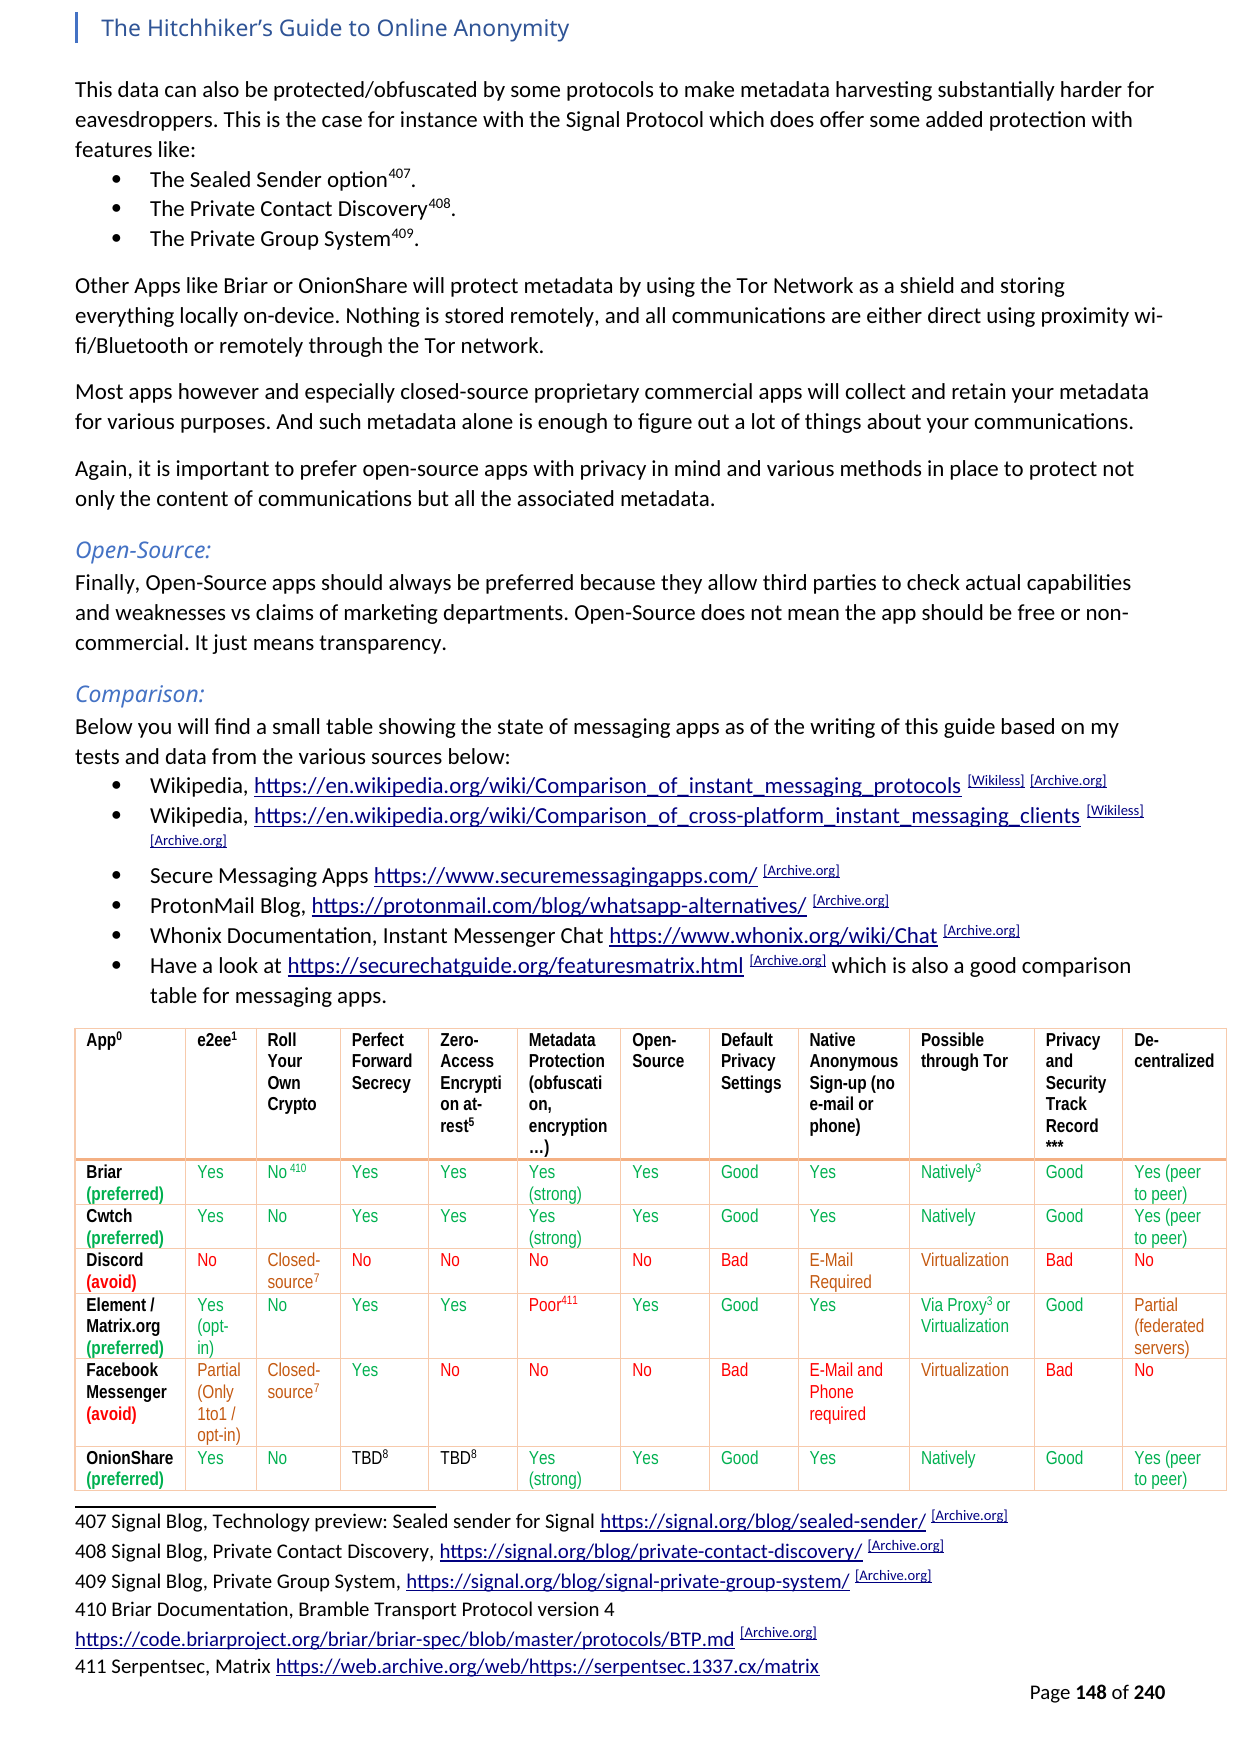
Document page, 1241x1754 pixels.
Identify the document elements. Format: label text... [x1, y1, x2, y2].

table_header App0 [76, 1029, 185, 1158]
table_cell Briar (preferred) [76, 1161, 185, 1204]
table_cell Yes [186, 1447, 256, 1490]
text This data can also be protected/obfuscated by some protocols to make metadata harvesting substantially harder for eavesdroppers. This is the case for instance with the Signal Protocol which does offer some added protection with features like: [75, 75, 1165, 163]
table_cell Bad [710, 1249, 798, 1292]
table_cell Bad [1035, 1249, 1122, 1292]
table_cell Yes [186, 1161, 256, 1204]
table_cell No [257, 1294, 340, 1358]
list The Private Group System. [112, 224, 1165, 252]
table_cell No [518, 1359, 620, 1446]
text Again, it is important to prefer open-source apps with privacy in mind and various methods in place to protect not only the content of communications but all the associated metadata. [75, 454, 1165, 512]
table_cell Yes (strong) [518, 1447, 620, 1490]
table_header Perfect Forward Secrecy [341, 1029, 428, 1158]
table_header Roll Your Own Crypto [257, 1029, 340, 1158]
table_cell Yes [341, 1205, 428, 1248]
table_header De-centralized [1123, 1029, 1226, 1158]
table_cell Yes [341, 1294, 428, 1358]
table_cell Yes [621, 1294, 709, 1358]
table_cell Yes [799, 1161, 909, 1204]
table_cell Yes [621, 1447, 709, 1490]
text Most apps however and especially closed-source proprietary commercial apps will collect and retain your metadata for various purposes. And such metadata alone is enough to figure out a lot of things about your communications. [75, 377, 1165, 435]
table_cell Yes (strong) [518, 1205, 620, 1248]
table_cell Good [710, 1447, 798, 1490]
table_cell E-Mail Required [799, 1249, 909, 1292]
text Finally, Open-Source apps should always be preferred because they allow third parties to check actual capabilities and weaknesses vs claims of marketing departments. Open-Source does not mean the app should be free or non-commercial. It just means transparency. [75, 568, 1165, 656]
table_cell Bad [710, 1359, 798, 1446]
table_cell Virtualization [910, 1249, 1034, 1292]
table_cell Closed-source7 [257, 1249, 340, 1292]
table_cell Yes (strong) [518, 1161, 620, 1204]
list Secure Messaging Apps https://www.securemessagingapps.com/ [Archive.org] [112, 861, 1165, 889]
list Wikipedia, https://en.wikipedia.org/wiki/Comparison_of_instant_messaging_protocols [Wikiless] [Archive.org] [112, 772, 1165, 800]
list Signal Blog, Private Contact Discovery, https://signal.org/blog/private-contact-discovery/ [Archive.org] [75, 1537, 1165, 1564]
table_cell Good [710, 1294, 798, 1358]
table_header Open-Source [621, 1029, 709, 1158]
list Wikipedia, https://en.wikipedia.org/wiki/Comparison_of_cross-platform_instant_messaging_clients [Wikiless] [Archive.org] [112, 802, 1165, 859]
table_cell Yes [799, 1447, 909, 1490]
table_header e2ee1 [186, 1029, 256, 1158]
table_cell No [186, 1249, 256, 1292]
table_cell Yes [621, 1205, 709, 1248]
table_cell No [621, 1249, 709, 1292]
table_cell Yes [429, 1161, 517, 1204]
table_cell Poor [518, 1294, 620, 1358]
table_cell Yes [429, 1294, 517, 1358]
table_cell Partial (Only 1to1 / opt-in) [186, 1359, 256, 1446]
list Have a look at https://securechatguide.org/featuresmatrix.html [Archive.org] which is also a good comparison table for messaging apps. [112, 951, 1165, 1009]
table_header Default Privacy Settings [710, 1029, 798, 1158]
table_cell TBD8 [429, 1447, 517, 1490]
table_cell Yes [429, 1205, 517, 1248]
list Signal Blog, Technology preview: Sealed sender for Signal https://signal.org/blog/sealed-sender/ [Archive.org] [75, 1507, 1165, 1535]
table_cell Good [1035, 1205, 1122, 1248]
table_cell Discord (avoid) [76, 1249, 185, 1292]
table_header Possible through Tor [910, 1029, 1034, 1158]
table_cell Natively3 [910, 1161, 1034, 1204]
table_cell Yes (opt-in) [186, 1294, 256, 1358]
table_cell Yes [341, 1359, 428, 1446]
table_cell No [518, 1249, 620, 1292]
subtitle Open-Source: [75, 534, 1165, 566]
list Whonix Documentation, Instant Messenger Chat https://www.whonix.org/wiki/Chat [Archive.org] [112, 921, 1165, 949]
table_cell Good [710, 1161, 798, 1204]
table_cell No [429, 1249, 517, 1292]
table_cell Natively [910, 1447, 1034, 1490]
table_header Metadata Protection (obfuscation, encryption…) [518, 1029, 620, 1158]
table_cell No [341, 1249, 428, 1292]
table_cell No [257, 1205, 340, 1248]
table_cell Element / Matrix.org (preferred) [76, 1294, 185, 1358]
table_cell TBD8 [341, 1447, 428, 1490]
table_cell Yes [186, 1205, 256, 1248]
table_cell No [621, 1359, 709, 1446]
table_cell Yes (peer to peer) [1123, 1447, 1226, 1490]
table_cell Yes [799, 1294, 909, 1358]
table_cell Virtualization [910, 1359, 1034, 1446]
table_cell Yes (peer to peer) [1123, 1205, 1226, 1248]
table_cell OnionShare (preferred) [76, 1447, 185, 1490]
text Other Apps like Briar or OnionShare will protect metadata by using the Tor Network as a shield and storing everything locally on-device. Nothing is stored remotely, and all communications are either direct using proximity wi-fi/Bluetooth or remotely through the Tor network. [75, 271, 1165, 359]
table_cell Yes [621, 1161, 709, 1204]
table_cell Natively [910, 1205, 1034, 1248]
table_cell Good [710, 1205, 798, 1248]
list ProtonMail Blog, https://protonmail.com/blog/whatsapp-alternatives/ [Archive.org] [112, 891, 1165, 919]
table_cell Yes (peer to peer) [1123, 1161, 1226, 1204]
table_cell No [1123, 1359, 1226, 1446]
table_cell No [429, 1359, 517, 1446]
table_cell Good [1035, 1161, 1122, 1204]
table_cell Via Proxy3 or Virtualization [910, 1294, 1034, 1358]
table_cell No [1123, 1249, 1226, 1292]
table_cell Facebook Messenger (avoid) [76, 1359, 185, 1446]
table_cell Good [1035, 1447, 1122, 1490]
subtitle Comparison: [75, 678, 1165, 710]
table_cell Yes [799, 1205, 909, 1248]
table_cell Bad [1035, 1359, 1122, 1446]
table_header Privacy and Security Track Record *** [1035, 1029, 1122, 1158]
table_cell Cwtch (preferred) [76, 1205, 185, 1248]
table_cell No [257, 1161, 340, 1204]
table_cell Yes [341, 1161, 428, 1204]
list Signal Blog, Private Group System, https://signal.org/blog/signal-private-group-system/ [Archive.org] [75, 1566, 1165, 1594]
table_cell E-Mail and Phone required [799, 1359, 909, 1446]
table_cell No [257, 1447, 340, 1490]
table_cell Good [1035, 1294, 1122, 1358]
table_header Native Anonymous Sign-up (no e-mail or phone) [799, 1029, 909, 1158]
table_header Zero-Access Encryption at-rest5 [429, 1029, 517, 1158]
table_cell Closed-source7 [257, 1359, 340, 1446]
list The Sealed Sender option. [112, 165, 1165, 193]
text Below you will find a small table showing the state of messaging apps as of the writing of this guide based on my tests and data from the various sources below: [75, 712, 1165, 770]
table_cell Partial (federated servers) [1123, 1294, 1226, 1358]
list The Private Contact Discovery. [112, 194, 1165, 223]
